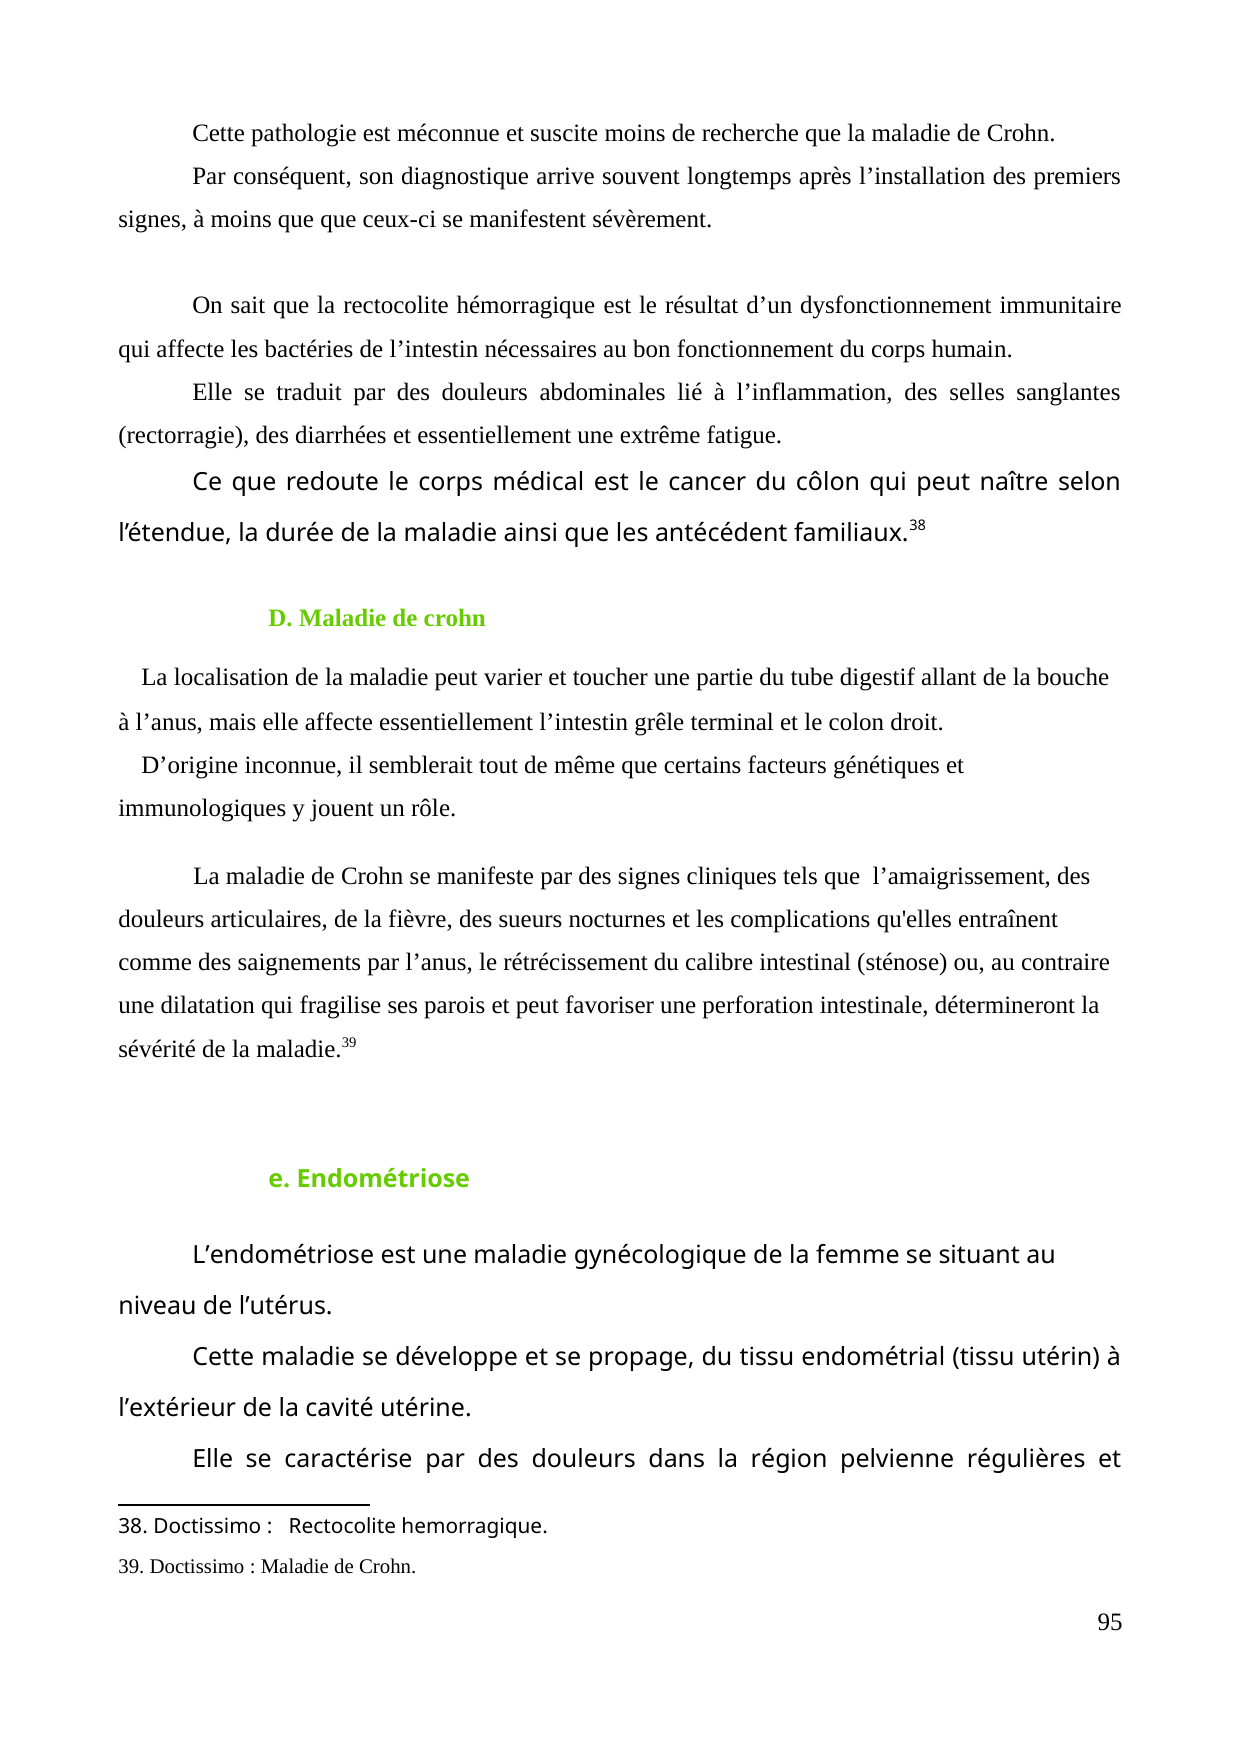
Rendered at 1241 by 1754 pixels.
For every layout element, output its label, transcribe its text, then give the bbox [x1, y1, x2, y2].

text . Doctissimo : Rectocolite hemorragique. [118, 1511, 1122, 1539]
text D. Maladie de crohn [118, 599, 1122, 633]
text e. Endométriose [118, 1161, 1122, 1195]
text On sait que la rectocolite hémorragique est le résultat d’un dysfonctionnement immunitaire qui affecte les bactéries de l’intestin nécessaires au bon fonctionnement du corps humain. [118, 291, 1122, 362]
text Ce que redoute le corps médical est le cancer du côlon qui peut naître selon l’étendue, la durée de la maladie ainsi que les antécédent familiaux. [118, 463, 1122, 548]
text Cette maladie se développe et se propage, du tissu endométrial (tissu utérin) à l’extérieur de la cavité utérine. [118, 1339, 1122, 1424]
text La localisation de la maladie peut varier et toucher une partie du tube digestif allant de la bouche à l’anus, mais elle affecte essentiellement l’intestin grêle terminal et le colon droit. D’origine inconnue, il semblerait tout de même que certains facteurs génétiques et immunologiques y jouent un rôle. [118, 658, 1122, 822]
text La maladie de Crohn se manifeste par des signes cliniques tels que l’amaigrissement, des douleurs articulaires, de la fièvre, des sueurs nocturnes et les complications qu'elles entraînent comme des saignements par l’anus, le rétrécissement du calibre intestinal (sténose) ou, au contraire une dilatation qui fragilise ses parois et peut favoriser une perforation intestinale, détermineront la sévérité de la maladie. [118, 861, 1122, 1062]
text Elle se caractérise par des douleurs dans la région pelvienne régulières et [118, 1441, 1122, 1475]
text Par conséquent, son diagnostique arrive souvent longtemps après l’installation des premiers signes, à moins que que ceux-ci se manifestent sévèrement. [118, 161, 1122, 233]
text . Doctissimo : Maladie de Crohn. [118, 1553, 1122, 1578]
text Elle se traduit par des douleurs abdominales lié à l’inflammation, des selles sanglantes (rectorragie), des diarrhées et essentiellement une extrême fatigue. [118, 377, 1122, 449]
text L’endométriose est une maladie gynécologique de la femme se situant au niveau de l’utérus. [118, 1237, 1122, 1322]
text Cette pathologie est méconnue et suscite moins de recherche que la maladie de Crohn. [118, 118, 1122, 147]
